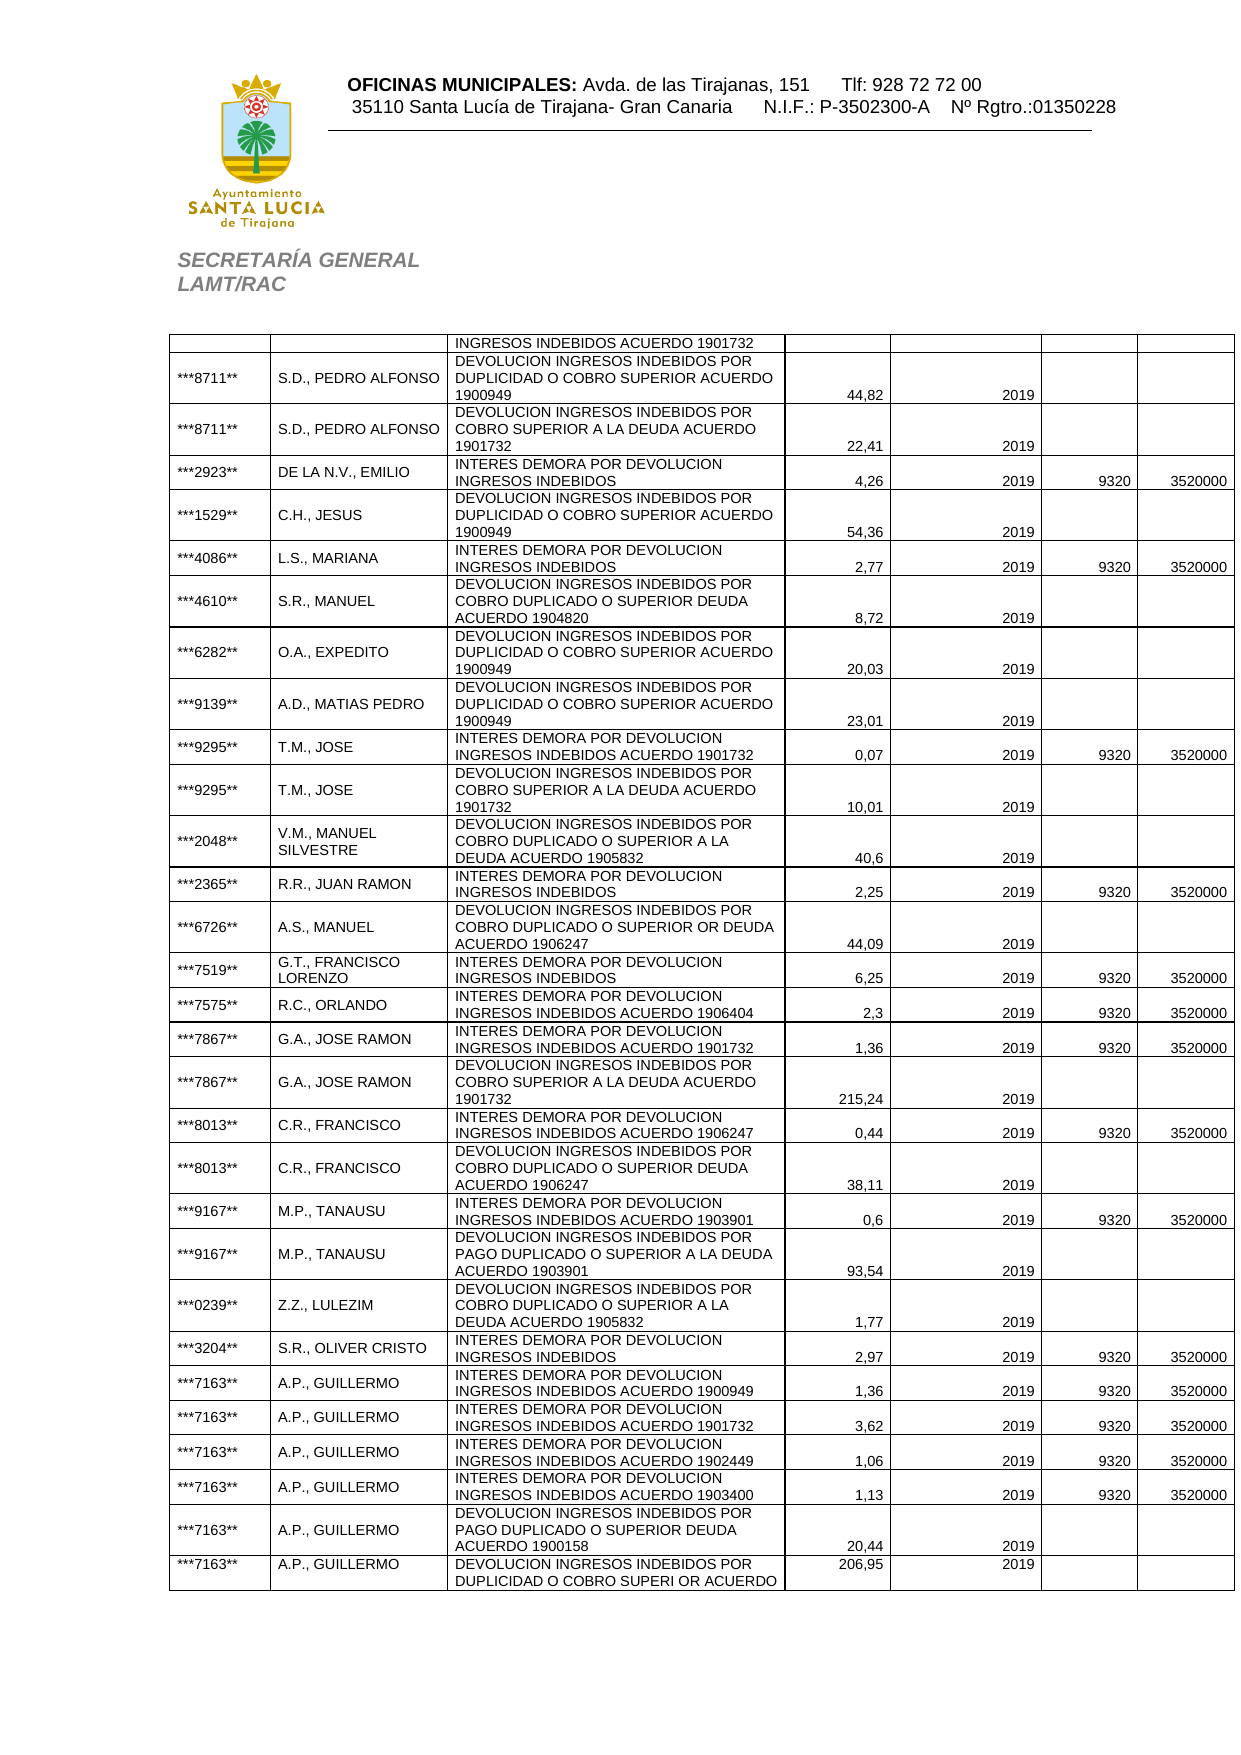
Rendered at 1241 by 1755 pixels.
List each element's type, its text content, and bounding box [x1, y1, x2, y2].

table_cell 6,25 [786, 953, 890, 987]
table_cell ***7163** [170, 1556, 270, 1589]
table_cell INTERES DEMORA POR DEVOLUCION INGRESOS INDEBIDOS ACUERDO 1903901 [448, 1194, 784, 1228]
table_cell C.H., JESUS [271, 490, 447, 540]
table_cell [891, 335, 1041, 352]
table_cell R.R., JUAN RAMON [271, 868, 447, 901]
table_cell ***9295** [170, 730, 270, 764]
table_cell [1138, 404, 1234, 454]
table_cell 2019 [891, 1229, 1041, 1279]
table_cell 3520000 [1138, 1332, 1234, 1365]
table_cell [1042, 902, 1137, 952]
table_cell [1042, 1229, 1137, 1279]
table_cell G.A., JOSE RAMON [271, 1057, 447, 1107]
table_cell 44,09 [786, 902, 890, 952]
table_cell 2019 [891, 1332, 1041, 1365]
table_cell [1138, 353, 1234, 403]
table_cell ***8013** [170, 1143, 270, 1193]
table_cell [1042, 1057, 1137, 1107]
table_cell DEVOLUCION INGRESOS INDEBIDOS POR PAGO DUPLICADO O SUPERIOR DEUDA ACUERDO 1900158 [448, 1505, 784, 1555]
table_cell [1042, 1505, 1137, 1555]
table_cell ***7163** [170, 1366, 270, 1400]
table_cell [1138, 1229, 1234, 1279]
table_cell 22,41 [786, 404, 890, 454]
table_cell INTERES DEMORA POR DEVOLUCION INGRESOS INDEBIDOS ACUERDO 1906404 [448, 988, 784, 1021]
table_cell 54,36 [786, 490, 890, 540]
table_cell ***0239** [170, 1280, 270, 1331]
table_cell 2019 [891, 730, 1041, 764]
table_cell A.P., GUILLERMO [271, 1366, 447, 1400]
table_cell ***2365** [170, 868, 270, 901]
table_cell 3520000 [1138, 456, 1234, 489]
table_cell [1042, 1143, 1137, 1193]
table_cell 206,95 [786, 1556, 890, 1589]
table_cell 3520000 [1138, 953, 1234, 987]
table_cell [1138, 679, 1234, 729]
table_cell ***8711** [170, 353, 270, 403]
table_cell 9320 [1042, 1366, 1137, 1400]
table_cell 9320 [1042, 1401, 1137, 1434]
table_cell A.P., GUILLERMO [271, 1505, 447, 1555]
table_cell 44,82 [786, 353, 890, 403]
table_cell [1042, 404, 1137, 454]
table_cell 2019 [891, 1401, 1041, 1434]
table_cell M.P., TANAUSU [271, 1194, 447, 1228]
table_cell [1138, 490, 1234, 540]
table_cell 2,77 [786, 541, 890, 575]
table_cell 2019 [891, 1143, 1041, 1193]
table_cell A.P., GUILLERMO [271, 1435, 447, 1469]
table_cell 2019 [891, 1556, 1041, 1589]
table_cell 3520000 [1138, 868, 1234, 901]
table_cell [1138, 765, 1234, 815]
table_cell 0,44 [786, 1109, 890, 1142]
table_cell [1042, 335, 1137, 352]
table_cell 2019 [891, 576, 1041, 626]
table_cell INTERES DEMORA POR DEVOLUCION INGRESOS INDEBIDOS ACUERDO 1906247 [448, 1109, 784, 1142]
table_cell DEVOLUCION INGRESOS INDEBIDOS POR COBRO SUPERIOR A LA DEUDA ACUERDO 1901732 [448, 404, 784, 454]
table_cell 2,3 [786, 988, 890, 1021]
table_cell Z.Z., LULEZIM [271, 1280, 447, 1331]
table_cell 3520000 [1138, 730, 1234, 764]
table_cell [1138, 816, 1234, 866]
table_cell DEVOLUCION INGRESOS INDEBIDOS POR COBRO DUPLICADO O SUPERIOR OR DEUDA ACUERDO 1906247 [448, 902, 784, 952]
table_cell [1138, 1280, 1234, 1331]
table_cell DEVOLUCION INGRESOS INDEBIDOS POR COBRO SUPERIOR A LA DEUDA ACUERDO 1901732 [448, 765, 784, 815]
table_cell 9320 [1042, 988, 1137, 1021]
table_cell INTERES DEMORA POR DEVOLUCION INGRESOS INDEBIDOS ACUERDO 1901732 [448, 730, 784, 764]
table_cell [1138, 576, 1234, 626]
table_cell 2019 [891, 404, 1041, 454]
table_cell INTERES DEMORA POR DEVOLUCION INGRESOS INDEBIDOS [448, 541, 784, 575]
table_cell [1138, 902, 1234, 952]
table_cell [1042, 679, 1137, 729]
table_cell 9320 [1042, 1194, 1137, 1228]
table_cell ***8013** [170, 1109, 270, 1142]
table_cell 215,24 [786, 1057, 890, 1107]
table_cell 2019 [891, 1366, 1041, 1400]
table_cell DEVOLUCION INGRESOS INDEBIDOS POR PAGO DUPLICADO O SUPERIOR A LA DEUDA ACUERDO 1903901 [448, 1229, 784, 1279]
table_cell S.D., PEDRO ALFONSO [271, 353, 447, 403]
table_cell 2019 [891, 456, 1041, 489]
table_cell C.R., FRANCISCO [271, 1109, 447, 1142]
table_cell 2019 [891, 1194, 1041, 1228]
table_cell 3520000 [1138, 1401, 1234, 1434]
table_cell [1042, 353, 1137, 403]
table_cell [1042, 1556, 1137, 1589]
table_cell [1042, 576, 1137, 626]
table_cell 3520000 [1138, 1470, 1234, 1503]
table_cell 2019 [891, 353, 1041, 403]
table_cell ***7163** [170, 1470, 270, 1503]
table_cell 3520000 [1138, 988, 1234, 1021]
table_cell 2,25 [786, 868, 890, 901]
table_cell M.P., TANAUSU [271, 1229, 447, 1279]
table_cell DEVOLUCION INGRESOS INDEBIDOS POR DUPLICIDAD O COBRO SUPERIOR ACUERDO 1900949 [448, 490, 784, 540]
table_cell 3520000 [1138, 1366, 1234, 1400]
table_cell 2019 [891, 1057, 1041, 1107]
table_cell INTERES DEMORA POR DEVOLUCION INGRESOS INDEBIDOS [448, 456, 784, 489]
table_cell [1042, 765, 1137, 815]
table_cell S.R., MANUEL [271, 576, 447, 626]
table_cell 0,07 [786, 730, 890, 764]
table_cell 2019 [891, 1435, 1041, 1469]
table_cell 2019 [891, 679, 1041, 729]
table_cell ***6726** [170, 902, 270, 952]
table_cell 23,01 [786, 679, 890, 729]
table_cell DE LA N.V., EMILIO [271, 456, 447, 489]
table_cell 2019 [891, 868, 1041, 901]
table_cell [1042, 628, 1137, 678]
table_cell 3520000 [1138, 1194, 1234, 1228]
table_cell 3520000 [1138, 1109, 1234, 1142]
table_cell 9320 [1042, 1332, 1137, 1365]
table_cell 2,97 [786, 1332, 890, 1365]
table_cell [1042, 490, 1137, 540]
table_cell 9320 [1042, 1435, 1137, 1469]
table_cell A.S., MANUEL [271, 902, 447, 952]
table_cell 2019 [891, 953, 1041, 987]
table_cell [1138, 1556, 1234, 1589]
table_cell 0,6 [786, 1194, 890, 1228]
table_cell INTERES DEMORA POR DEVOLUCION INGRESOS INDEBIDOS [448, 868, 784, 901]
table_cell ***7163** [170, 1505, 270, 1555]
table_cell INTERES DEMORA POR DEVOLUCION INGRESOS INDEBIDOS [448, 953, 784, 987]
table_cell 20,03 [786, 628, 890, 678]
table_cell 9320 [1042, 953, 1137, 987]
table_cell DEVOLUCION INGRESOS INDEBIDOS POR COBRO DUPLICADO O SUPERIOR A LA DEUDA ACUERDO 1905832 [448, 816, 784, 866]
table_cell ***4610** [170, 576, 270, 626]
table_cell [1138, 335, 1234, 352]
table_cell 2019 [891, 490, 1041, 540]
table_cell ***3204** [170, 1332, 270, 1365]
table_cell ***7867** [170, 1057, 270, 1107]
table_cell DEVOLUCION INGRESOS INDEBIDOS POR DUPLICIDAD O COBRO SUPERIOR ACUERDO 1900949 [448, 679, 784, 729]
table_cell 10,01 [786, 765, 890, 815]
table_cell 2019 [891, 988, 1041, 1021]
table_cell T.M., JOSE [271, 730, 447, 764]
table_cell DEVOLUCION INGRESOS INDEBIDOS POR DUPLICIDAD O COBRO SUPERI OR ACUERDO [448, 1556, 784, 1589]
table_cell 3,62 [786, 1401, 890, 1434]
table_cell [1138, 1057, 1234, 1107]
table_cell 1,06 [786, 1435, 890, 1469]
table_cell A.P., GUILLERMO [271, 1470, 447, 1503]
table_cell A.D., MATIAS PEDRO [271, 679, 447, 729]
table_cell ***7163** [170, 1401, 270, 1434]
table_cell 2019 [891, 1280, 1041, 1331]
table_cell 2019 [891, 816, 1041, 866]
table_cell DEVOLUCION INGRESOS INDEBIDOS POR COBRO DUPLICADO O SUPERIOR DEUDA ACUERDO 1906247 [448, 1143, 784, 1193]
table_cell ***4086** [170, 541, 270, 575]
table_cell 3520000 [1138, 1435, 1234, 1469]
table_cell DEVOLUCION INGRESOS INDEBIDOS POR DUPLICIDAD O COBRO SUPERIOR ACUERDO 1900949 [448, 353, 784, 403]
table_cell 38,11 [786, 1143, 890, 1193]
table_cell G.A., JOSE RAMON [271, 1023, 447, 1056]
table_cell ***7163** [170, 1435, 270, 1469]
table_cell 3520000 [1138, 541, 1234, 575]
table_cell ***9167** [170, 1194, 270, 1228]
table_cell O.A., EXPEDITO [271, 628, 447, 678]
table_cell 9320 [1042, 1023, 1137, 1056]
table_cell ***7519** [170, 953, 270, 987]
table_cell 1,36 [786, 1366, 890, 1400]
table_cell G.T., FRANCISCO LORENZO [271, 953, 447, 987]
table_cell INTERES DEMORA POR DEVOLUCION INGRESOS INDEBIDOS ACUERDO 1901732 [448, 1401, 784, 1434]
table_cell 2019 [891, 1023, 1041, 1056]
table_cell 20,44 [786, 1505, 890, 1555]
table_cell [786, 335, 890, 352]
table_cell 9320 [1042, 1470, 1137, 1503]
table_cell [271, 335, 447, 352]
table_cell INTERES DEMORA POR DEVOLUCION INGRESOS INDEBIDOS ACUERDO 1901732 [448, 1023, 784, 1056]
table_cell A.P., GUILLERMO [271, 1556, 447, 1589]
table_cell 40,6 [786, 816, 890, 866]
table_cell 2019 [891, 1109, 1041, 1142]
table_cell DEVOLUCION INGRESOS INDEBIDOS POR COBRO SUPERIOR A LA DEUDA ACUERDO 1901732 [448, 1057, 784, 1107]
table_cell [1138, 1143, 1234, 1193]
table_cell ***6282** [170, 628, 270, 678]
table_cell 2019 [891, 628, 1041, 678]
table_cell INGRESOS INDEBIDOS ACUERDO 1901732 [448, 335, 784, 352]
table_cell ***7575** [170, 988, 270, 1021]
table_cell ***8711** [170, 404, 270, 454]
table_cell ***7867** [170, 1023, 270, 1056]
table_cell 1,36 [786, 1023, 890, 1056]
table_cell [1042, 816, 1137, 866]
table_cell 8,72 [786, 576, 890, 626]
table_cell 2019 [891, 902, 1041, 952]
table_cell 2019 [891, 765, 1041, 815]
table_cell ***9167** [170, 1229, 270, 1279]
table_cell 3520000 [1138, 1023, 1234, 1056]
table_cell ***2923** [170, 456, 270, 489]
table_cell DEVOLUCION INGRESOS INDEBIDOS POR DUPLICIDAD O COBRO SUPERIOR ACUERDO 1900949 [448, 628, 784, 678]
table_cell ***9295** [170, 765, 270, 815]
table_cell R.C., ORLANDO [271, 988, 447, 1021]
table_cell 9320 [1042, 1109, 1137, 1142]
table_cell 2019 [891, 1470, 1041, 1503]
table_cell S.R., OLIVER CRISTO [271, 1332, 447, 1365]
table_cell 2019 [891, 1505, 1041, 1555]
table_cell 1,13 [786, 1470, 890, 1503]
table_cell DEVOLUCION INGRESOS INDEBIDOS POR COBRO DUPLICADO O SUPERIOR A LA DEUDA ACUERDO 1905832 [448, 1280, 784, 1331]
table_cell 9320 [1042, 730, 1137, 764]
table_cell 9320 [1042, 456, 1137, 489]
table_cell ***9139** [170, 679, 270, 729]
table_cell ***1529** [170, 490, 270, 540]
table_cell 2019 [891, 541, 1041, 575]
table_cell INTERES DEMORA POR DEVOLUCION INGRESOS INDEBIDOS ACUERDO 1900949 [448, 1366, 784, 1400]
table_cell [1138, 628, 1234, 678]
table_cell T.M., JOSE [271, 765, 447, 815]
table_cell INTERES DEMORA POR DEVOLUCION INGRESOS INDEBIDOS ACUERDO 1902449 [448, 1435, 784, 1469]
table_cell C.R., FRANCISCO [271, 1143, 447, 1193]
table_cell INTERES DEMORA POR DEVOLUCION INGRESOS INDEBIDOS [448, 1332, 784, 1365]
table_cell [1042, 1280, 1137, 1331]
table_cell ***2048** [170, 816, 270, 866]
table_cell A.P., GUILLERMO [271, 1401, 447, 1434]
table_cell 4,26 [786, 456, 890, 489]
table_cell S.D., PEDRO ALFONSO [271, 404, 447, 454]
table_cell INTERES DEMORA POR DEVOLUCION INGRESOS INDEBIDOS ACUERDO 1903400 [448, 1470, 784, 1503]
table_cell [1138, 1505, 1234, 1555]
table_cell 1,77 [786, 1280, 890, 1331]
table_cell V.M., MANUEL SILVESTRE [271, 816, 447, 866]
table_cell [170, 335, 270, 352]
table_cell 9320 [1042, 541, 1137, 575]
table_cell L.S., MARIANA [271, 541, 447, 575]
table_cell 9320 [1042, 868, 1137, 901]
table_cell 93,54 [786, 1229, 890, 1279]
table_cell DEVOLUCION INGRESOS INDEBIDOS POR COBRO DUPLICADO O SUPERIOR DEUDA ACUERDO 1904820 [448, 576, 784, 626]
